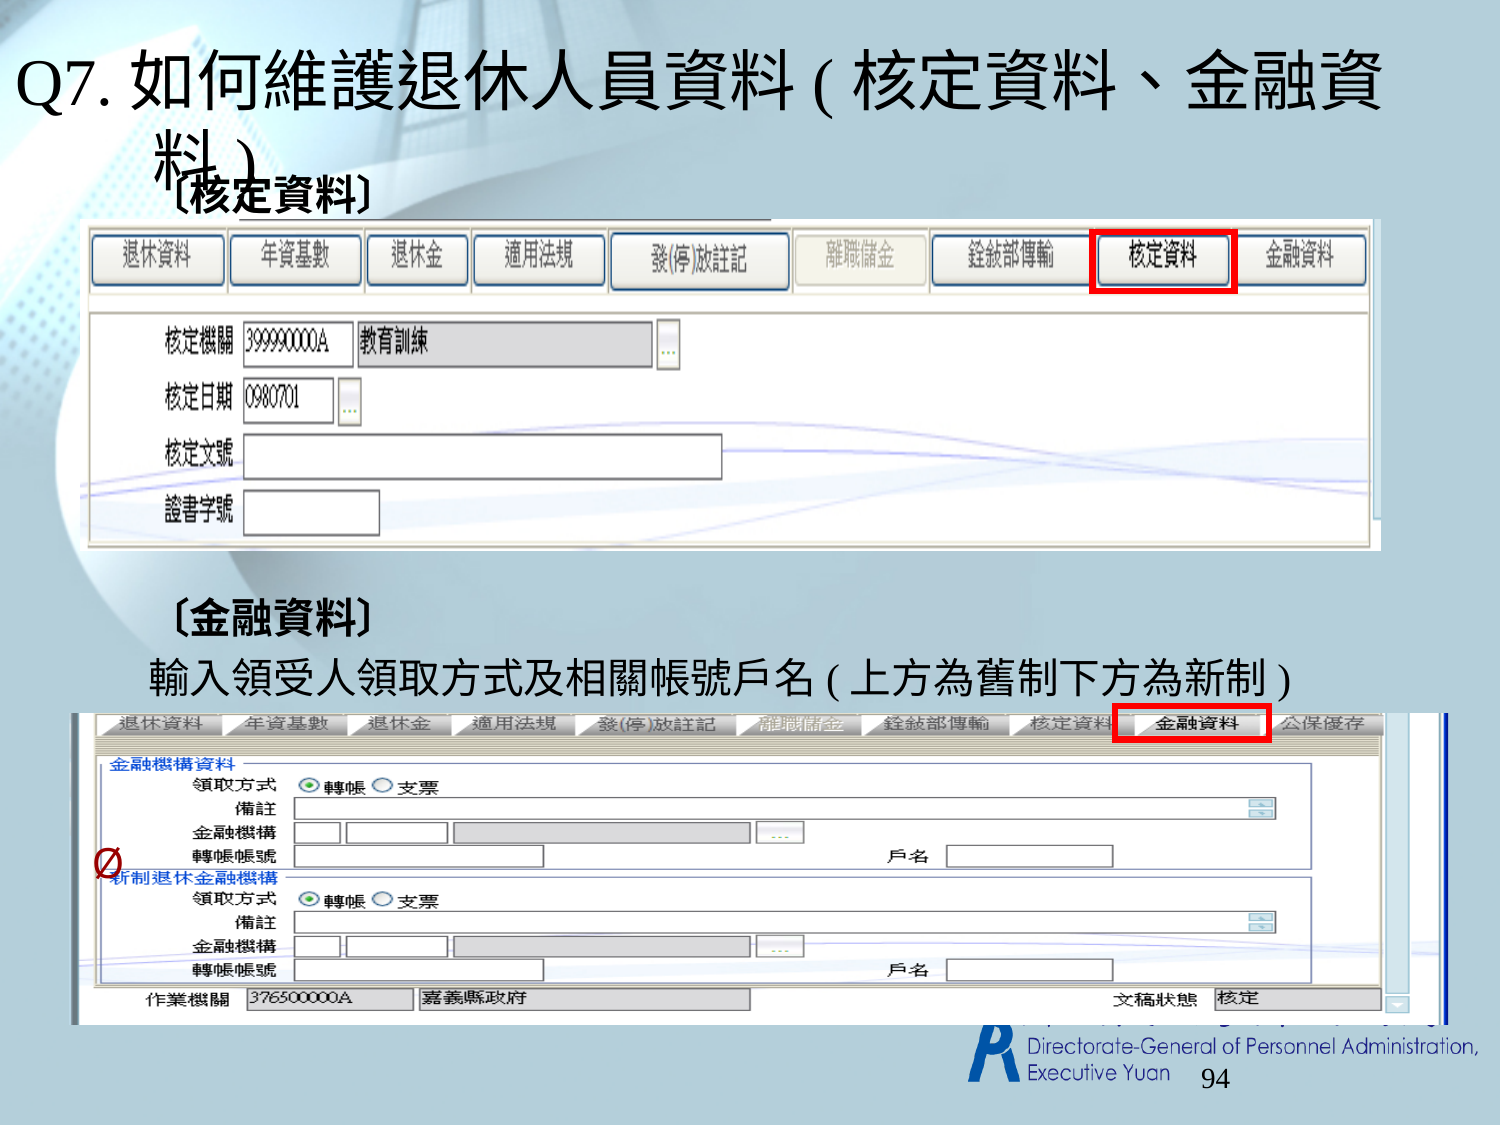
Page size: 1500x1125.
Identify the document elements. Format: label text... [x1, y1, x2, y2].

text_box [1185, 1058, 1499, 1125]
list 〔核定資料〕 〔金融資料〕 輸入領受人領取方式及相關帳號戶名(上方為舊制下方為新制) [76, 160, 1352, 836]
picture [69, 713, 1449, 1025]
picture [1352, 220, 1381, 551]
title Q7.如何維護退休人員資料(核定資料、金融資料) [0, 31, 1459, 138]
